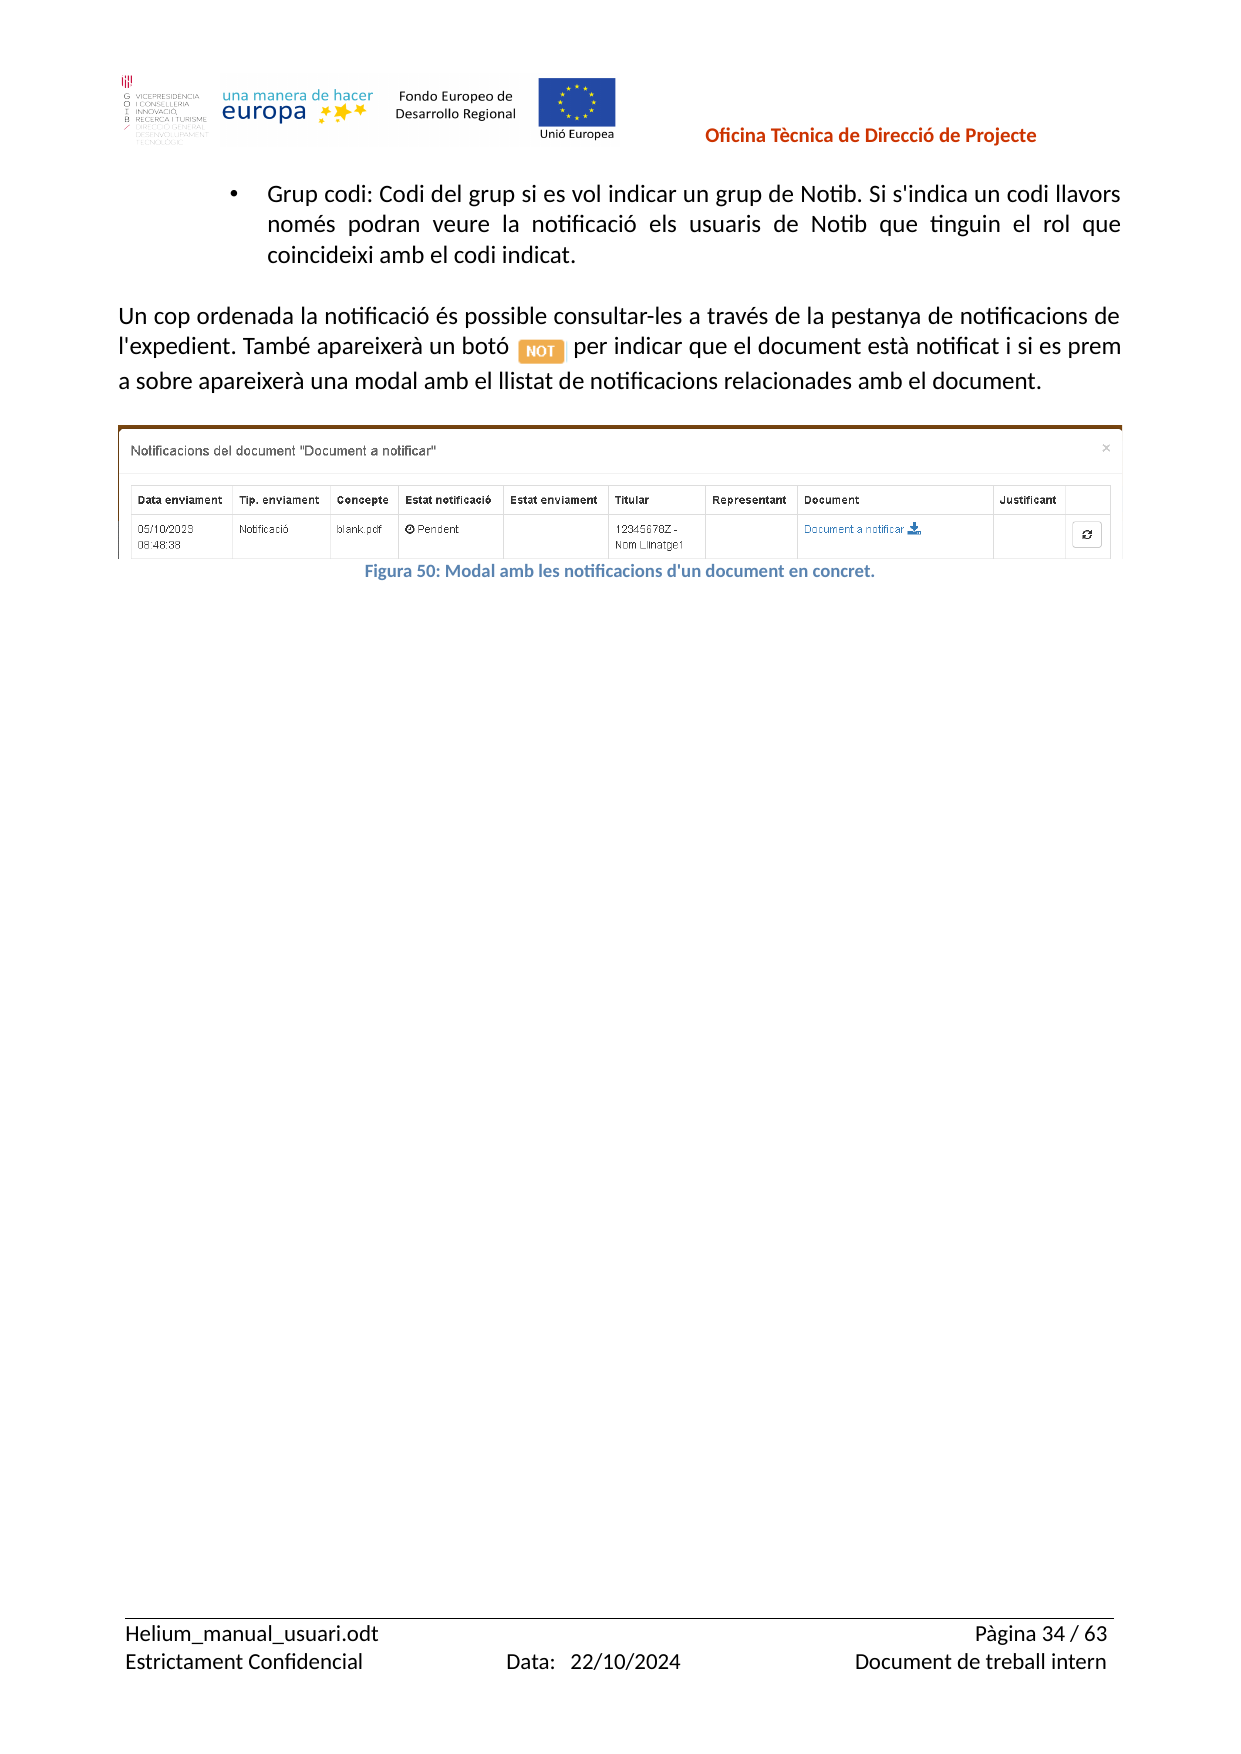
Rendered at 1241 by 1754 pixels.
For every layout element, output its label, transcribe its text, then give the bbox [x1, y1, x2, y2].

text Figura 50: Modal amb les notificacions d'un document en concret. [118, 559, 1122, 582]
list Grup codi: Codi del grup si es vol indicar un grup de Notib. Si s'indica un codi llavors només podran veure la notificació els usuaris de Notib que tinguin el rol que coincideixi amb el codi indicat. [229, 178, 1122, 269]
text Un cop ordenada la notificació és possible consultar-les a través de la pestanya de notificacions de l'expedient. També apareixerà un botó per indicar que el document està notificat i si es prem a sobre apareixerà una modal amb el llistat de notificacions relacionades amb el document. [118, 300, 1122, 395]
picture [515, 335, 568, 365]
picture [118, 73, 213, 147]
picture [219, 73, 621, 147]
picture [118, 425, 1123, 559]
